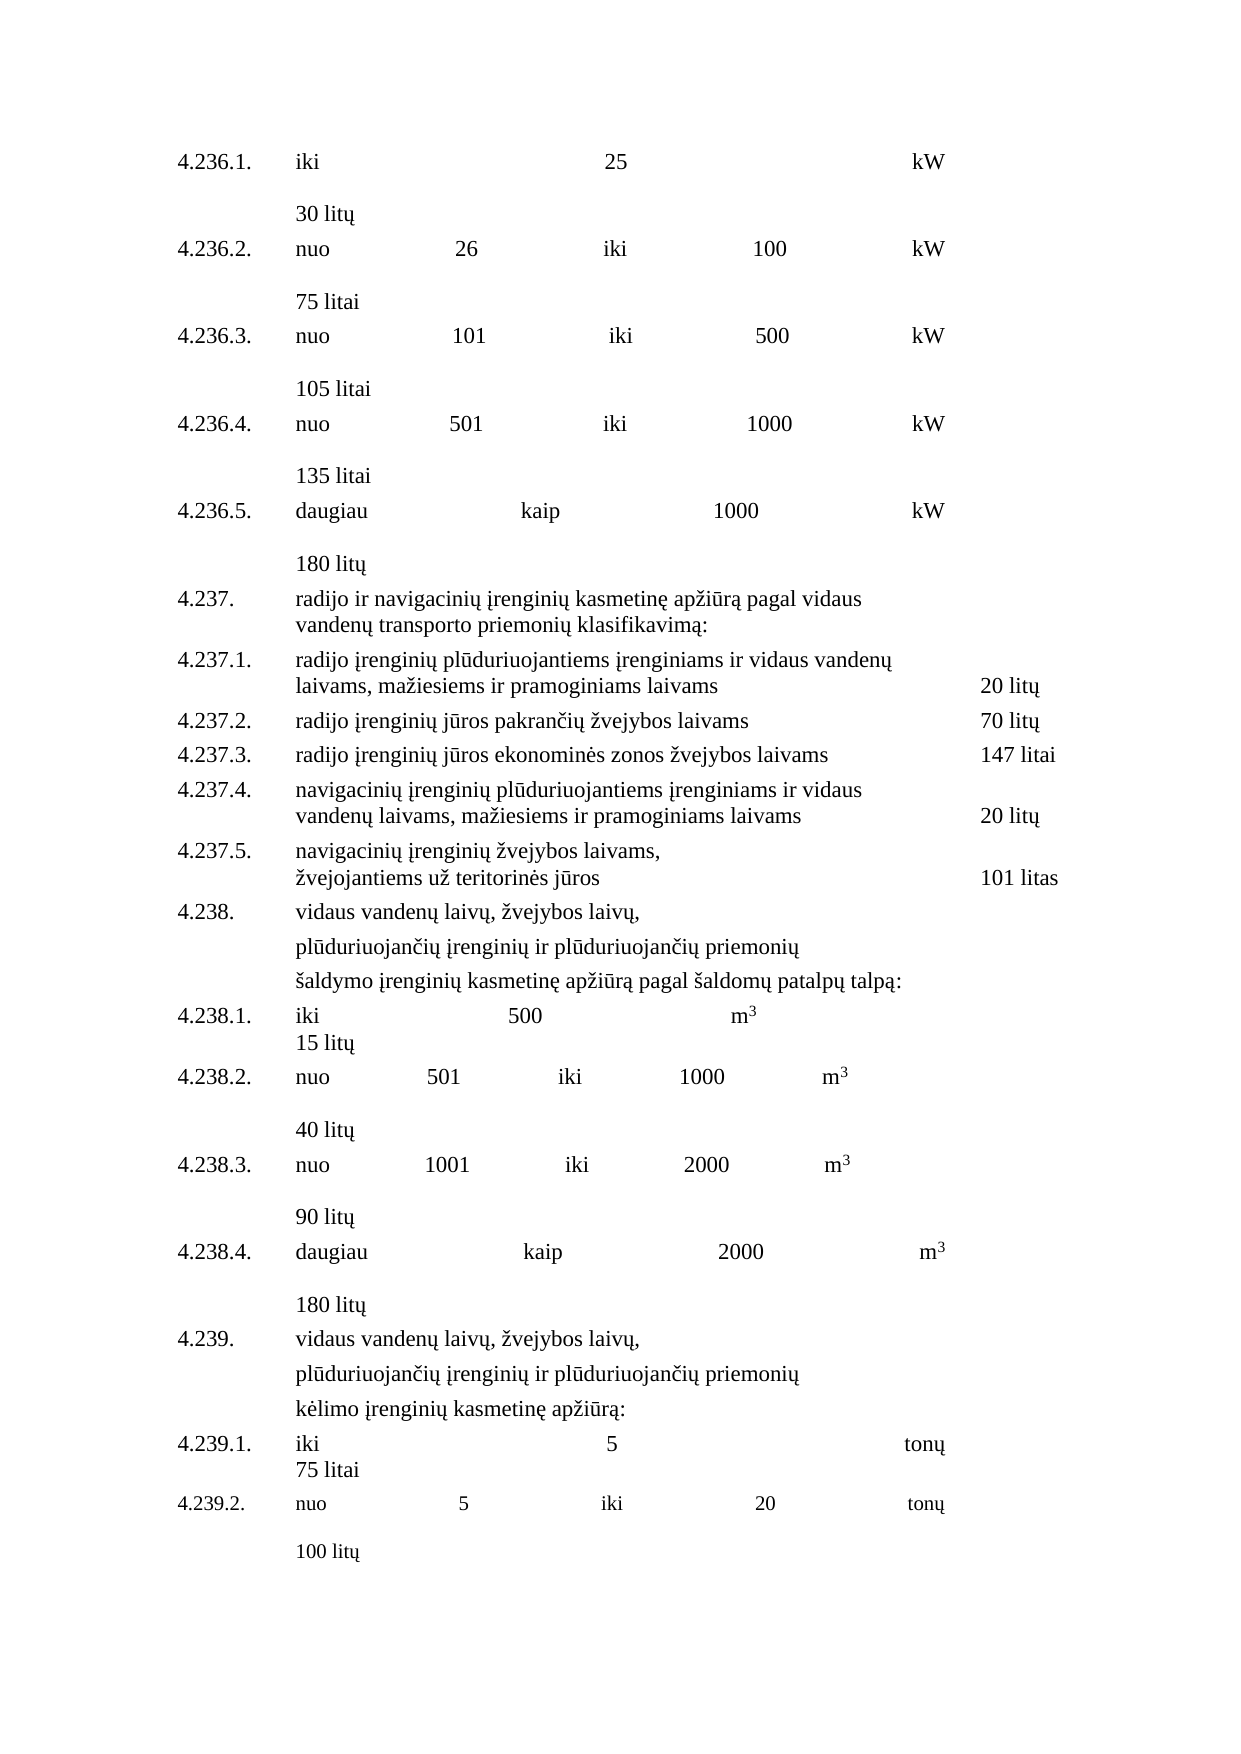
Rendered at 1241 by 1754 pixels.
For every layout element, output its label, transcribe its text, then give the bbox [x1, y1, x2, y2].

text 4.238.3. nuo 1001 iki 2000 m3 90 litų [177, 1151, 945, 1230]
text 4.238.4. daugiau kaip 2000 m3 180 litų [177, 1238, 945, 1317]
text 4.237.4. navigacinių įrenginių plūduriuojantiems įrenginiams ir vidaus vandenų laivams, mažiesiems ir pramoginiams laivams 20 litų [177, 776, 1122, 829]
text 4.236.3. nuo 101 iki 500 kW 105 litai [177, 322, 945, 402]
text 4.238. vidaus vandenų laivų, žvejybos laivų, [177, 898, 1122, 924]
text 4.237.5. navigacinių įrenginių žvejybos laivams, žvejojantiems už teritorinės jūros 101 litas [177, 837, 1122, 890]
text 4.239.1. iki 5 tonų 75 litai [177, 1429, 945, 1482]
text 4.237.3. radijo įrenginių jūros ekonominės zonos žvejybos laivams 147 litai [177, 741, 1122, 768]
text 4.236.2. nuo 26 iki 100 kW 75 litai [177, 235, 945, 314]
text 4.236.4. nuo 501 iki 1000 kW 135 litai [177, 410, 945, 489]
text 4.238.2. nuo 501 iki 1000 m3 40 litų [177, 1063, 945, 1142]
text 4.237.2. radijo įrenginių jūros pakrančių žvejybos laivams 70 litų [177, 707, 1122, 733]
text 4.236.1. iki 25 kW 30 litų [177, 148, 945, 227]
text 4.237. radijo ir navigacinių įrenginių kasmetinę apžiūrą pagal vidaus vandenų transporto priemonių klasifikavimą: [177, 585, 1122, 637]
text šaldymo įrenginių kasmetinę apžiūrą pagal šaldomų patalpų talpą: [177, 968, 945, 994]
text kėlimo įrenginių kasmetinę apžiūrą: [295, 1395, 945, 1421]
text 4.236.5. daugiau kaip 1000 kW 180 litų [177, 497, 945, 576]
text plūduriuojančių įrenginių ir plūduriuojančių priemonių [177, 933, 1122, 959]
text 4.238.1. iki 500 m3 15 litų [177, 1002, 945, 1055]
text 4.239.2. nuo 5 iki 20 tonų 100 litų [177, 1491, 945, 1563]
text plūduriuojančių įrenginių ir plūduriuojančių priemonių [177, 1360, 1122, 1387]
text 4.239. vidaus vandenų laivų, žvejybos laivų, [177, 1326, 1122, 1352]
text 4.237.1. radijo įrenginių plūduriuojantiems įrenginiams ir vidaus vandenų laivams, mažiesiems ir pramoginiams laivams 20 litų [177, 646, 1122, 698]
